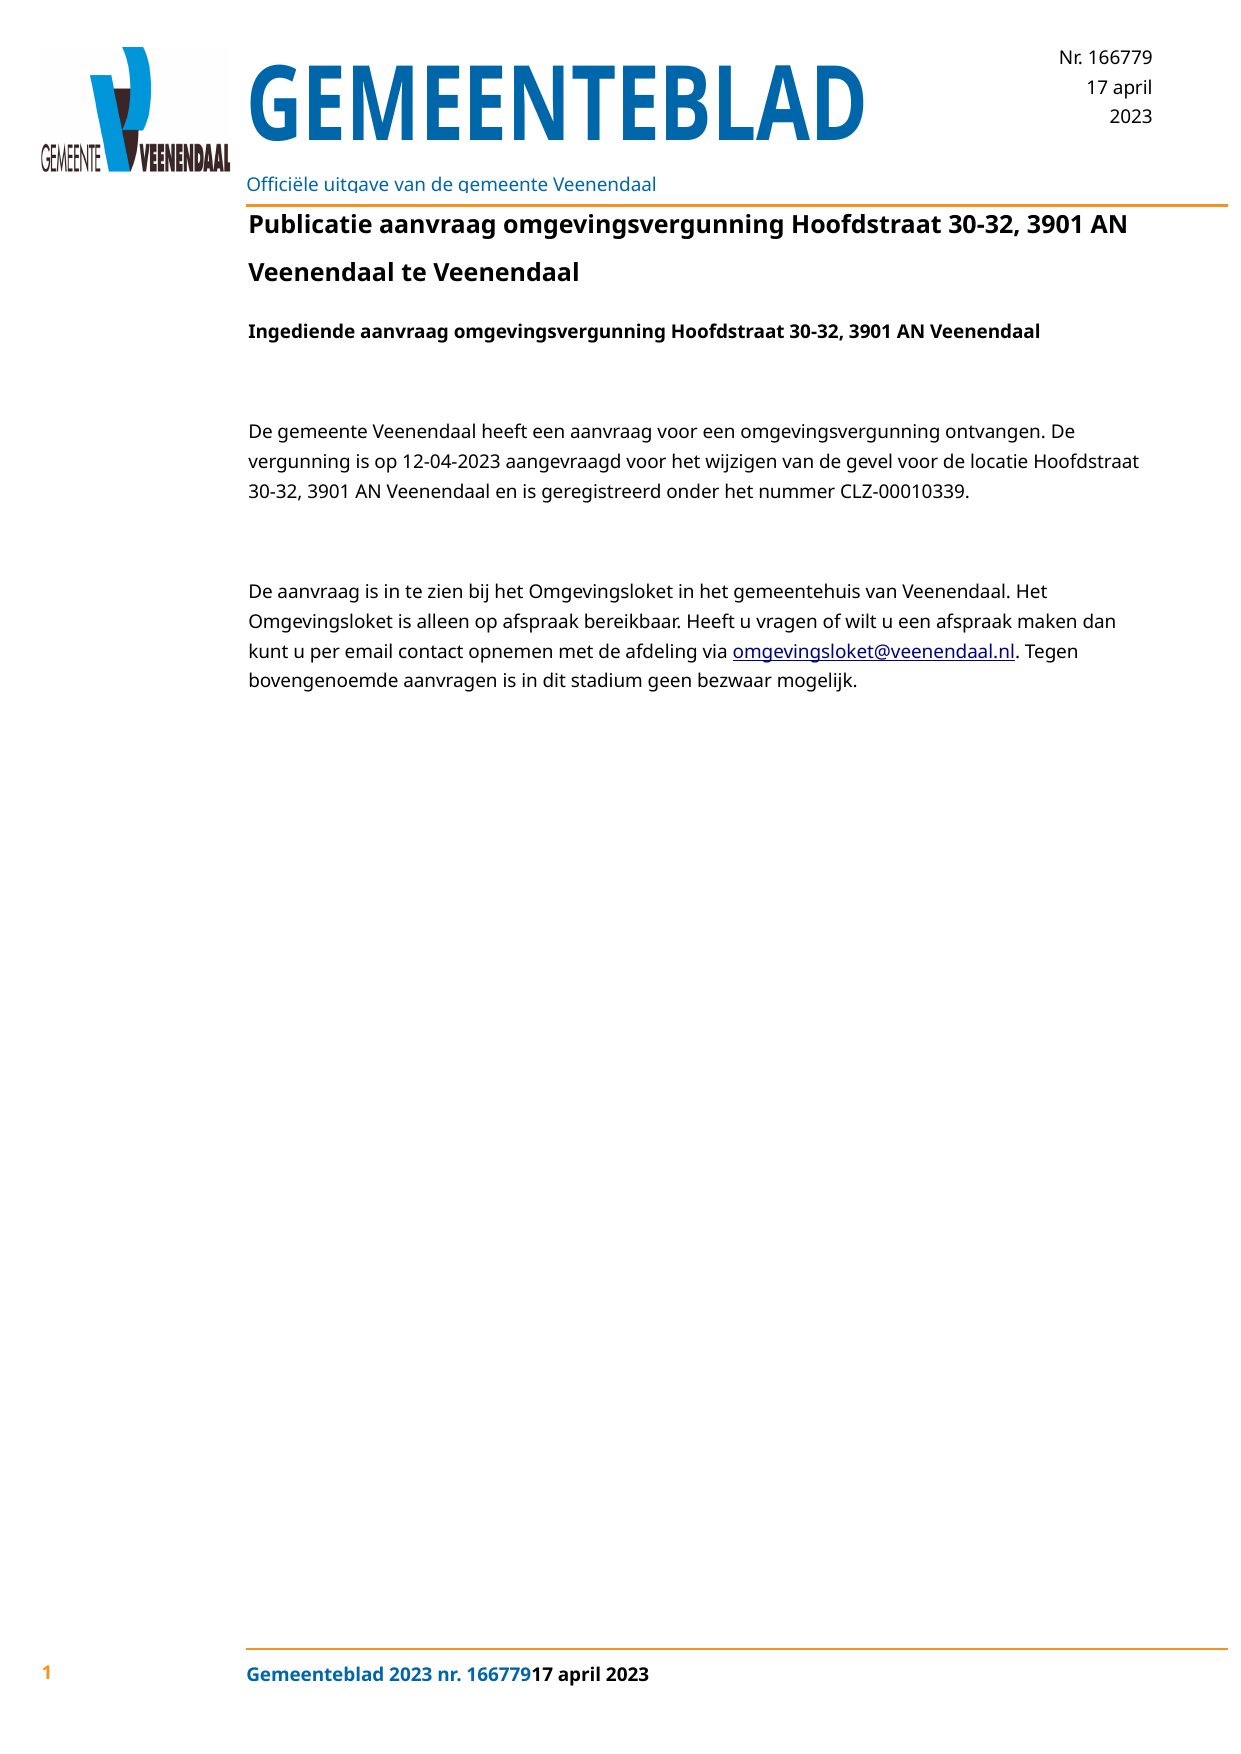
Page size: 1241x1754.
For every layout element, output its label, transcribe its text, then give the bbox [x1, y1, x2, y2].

text De gemeente Veenendaal heeft een aanvraag voor een omgevingsvergunning ontvangen. De vergunning is op 12-04-2023 aangevraagd voor het wijzigen van de gevel voor de locatie Hoofdstraat 30-32, 3901 AN Veenendaal en is geregistreerd onder het nummer CLZ-00010339. [248, 419, 1152, 504]
picture [41, 47, 130, 172]
text Publicatie aanvraag omgevingsvergunning Hoofdstraat 30-32, 3901 AN Veenendaal te Veenendaal [248, 207, 1152, 288]
picture [123, 47, 231, 172]
text De aanvraag is in te zien bij het Omgevingsloket in het gemeentehuis van Veenendaal. Het Omgevingsloket is alleen op afspraak bereikbaar. Heeft u vragen of wilt u een afspraak maken dan kunt u per email contact opnemen met de afdeling via omgevingsloket@veenendaal.nl. Tegen bovengenoemde aanvragen is in dit stadium geen bezwaar mogelijk. [248, 579, 1152, 693]
text Ingediende aanvraag omgevingsvergunning Hoofdstraat 30-32, 3901 AN Veenendaal [248, 318, 1152, 344]
